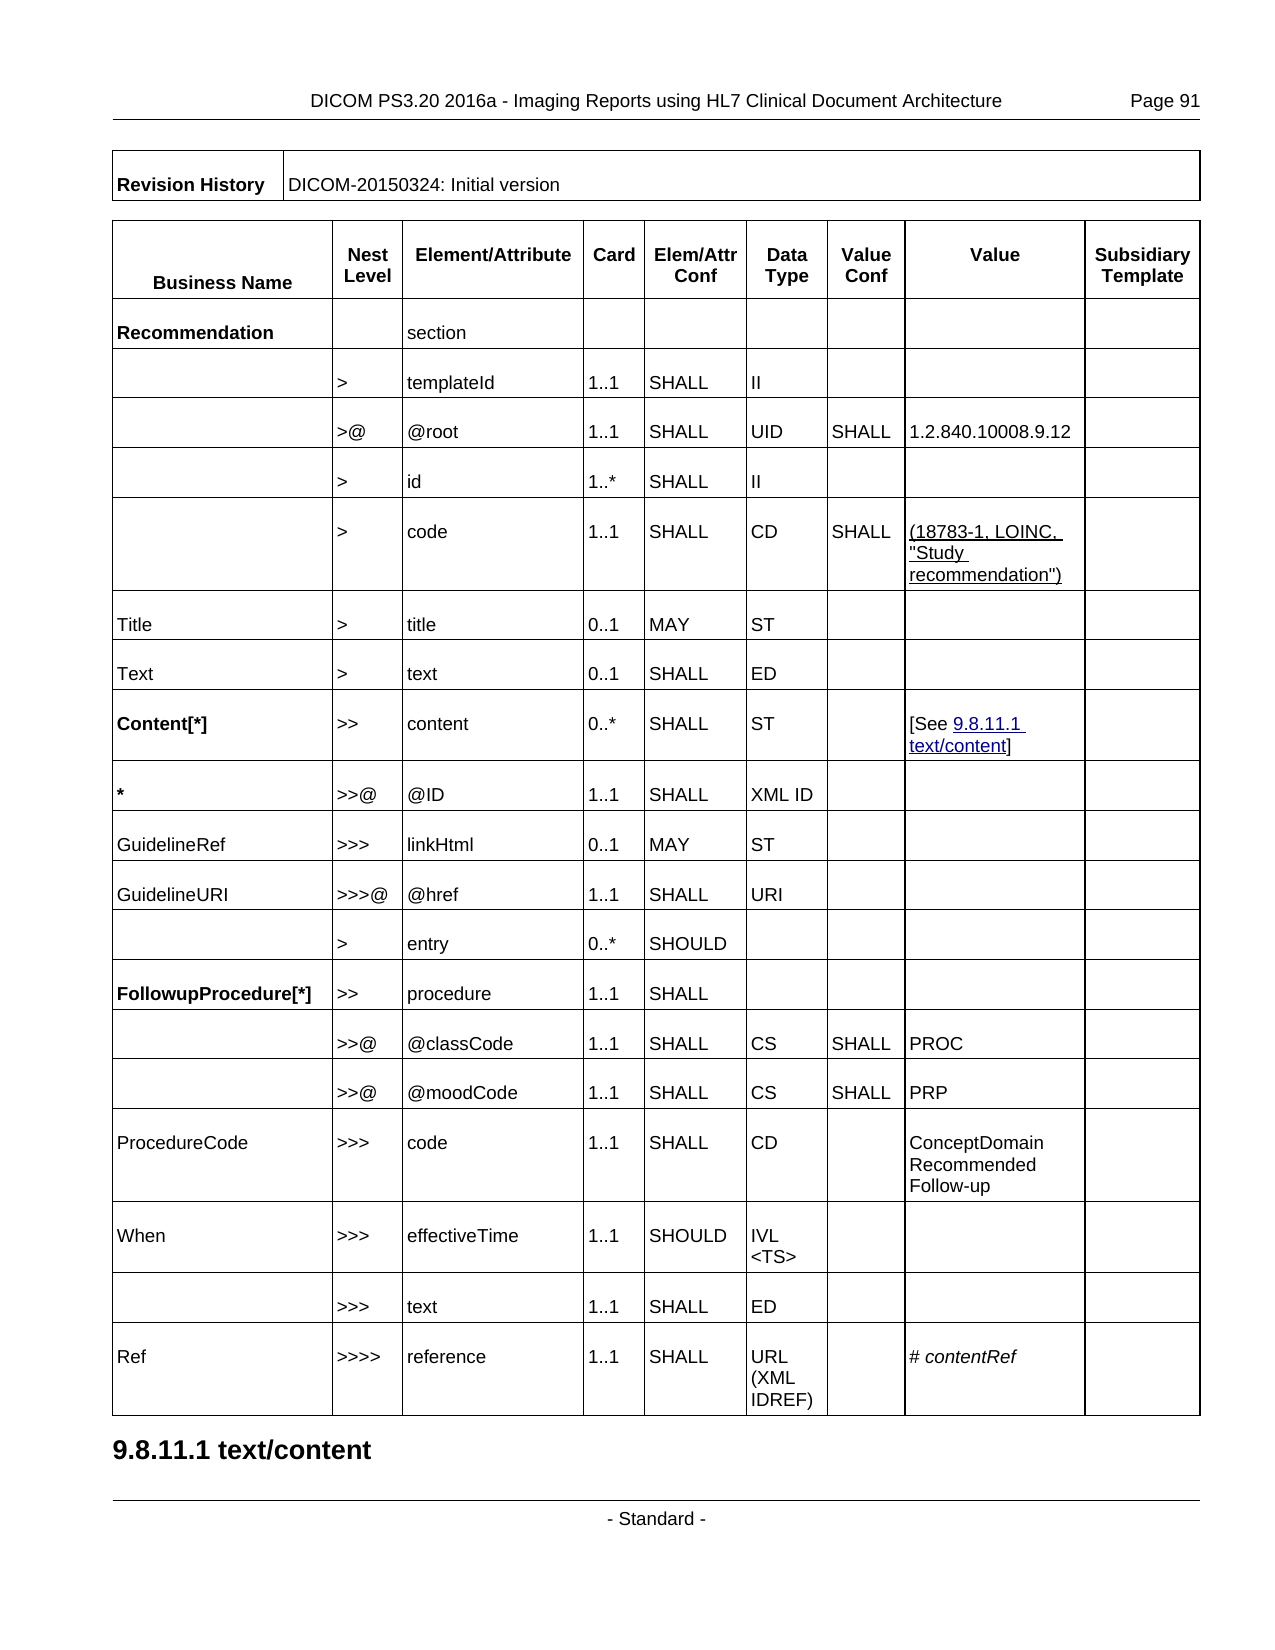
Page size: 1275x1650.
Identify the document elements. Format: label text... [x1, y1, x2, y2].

table_cell UID [747, 398, 827, 447]
table_cell [747, 910, 827, 959]
table_header Nest Level [333, 221, 402, 298]
table_cell Guideline​URI [113, 861, 332, 909]
table_cell [828, 299, 904, 348]
table_cell [113, 349, 332, 397]
table_cell procedure [403, 960, 583, 1008]
table_cell 0..* [584, 690, 644, 760]
table_cell effective​Time [403, 1202, 583, 1272]
table_cell [828, 910, 904, 959]
table_cell SHALL [828, 1059, 904, 1108]
table_cell ST [747, 811, 827, 859]
table_cell MAY [645, 811, 746, 859]
table_cell title [403, 591, 583, 639]
table_cell content [403, 690, 583, 760]
table_cell MAY [645, 591, 746, 639]
table_header Card [584, 221, 644, 298]
table_cell [113, 1010, 332, 1058]
table_cell SHOULD [645, 910, 746, 959]
table_cell [906, 910, 1084, 959]
table_cell [1086, 498, 1199, 589]
table_cell 0..* [584, 910, 644, 959]
table_cell SHALL [645, 448, 746, 497]
table_cell > [333, 591, 402, 639]
table_cell SHALL [828, 1010, 904, 1058]
table_cell [906, 811, 1084, 859]
table_cell Guideline​Ref [113, 811, 332, 859]
table_cell >>@ [333, 1010, 402, 1058]
table_cell Revision History [113, 151, 283, 200]
table_cell @href [403, 861, 583, 909]
table_cell [828, 591, 904, 639]
table_cell 1..1 [584, 349, 644, 397]
table_cell >>>@ [333, 861, 402, 909]
table_cell >> [333, 960, 402, 1008]
table_cell 1..* [584, 448, 644, 497]
table_cell [828, 1323, 904, 1414]
table_cell CS [747, 1010, 827, 1058]
table_cell CD [747, 1109, 827, 1201]
table_cell [828, 448, 904, 497]
table_cell > [333, 448, 402, 497]
table_cell [906, 1202, 1084, 1272]
table_cell SHALL [645, 1010, 746, 1058]
table_cell [113, 448, 332, 497]
table_cell [1086, 690, 1199, 760]
table_cell Followup​Procedure[*] [113, 960, 332, 1008]
table_cell [1086, 1010, 1199, 1058]
table_cell [906, 761, 1084, 810]
table_cell 1..1 [584, 498, 644, 589]
table_cell [1086, 448, 1199, 497]
table_cell 0..1 [584, 640, 644, 689]
table_cell [828, 640, 904, 689]
table_cell [828, 761, 904, 810]
table_cell [828, 811, 904, 859]
table_cell [1086, 299, 1199, 348]
table_cell 1..1 [584, 761, 644, 810]
table_cell [1086, 1202, 1199, 1272]
table_cell 1.2.840.10008.9.12 [906, 398, 1084, 447]
table_cell URI [747, 861, 827, 909]
table_cell ED [747, 1273, 827, 1322]
table_cell [828, 349, 904, 397]
table_cell SHALL [645, 960, 746, 1008]
table_cell > [333, 910, 402, 959]
table_cell [828, 960, 904, 1008]
table_cell URL (XML IDREF) [747, 1323, 827, 1414]
table_header Data Type [747, 221, 827, 298]
table_cell 1..1 [584, 960, 644, 1008]
table_cell [333, 299, 402, 348]
table_cell >@ [333, 398, 402, 447]
table_header Value [906, 221, 1084, 298]
table_cell [1086, 910, 1199, 959]
table_cell SHOULD [645, 1202, 746, 1272]
table_cell code [403, 498, 583, 589]
table_cell SHALL [828, 498, 904, 589]
table_cell CD [747, 498, 827, 589]
table_cell [1086, 640, 1199, 689]
table_cell [1086, 761, 1199, 810]
table_cell text [403, 1273, 583, 1322]
table_cell IVL <TS> [747, 1202, 827, 1272]
table_cell # content​Ref [906, 1323, 1084, 1414]
table_cell [584, 299, 644, 348]
table_cell SHALL [645, 398, 746, 447]
table_cell [906, 960, 1084, 1008]
table_header Elem/Attr Conf [645, 221, 746, 298]
table_cell [828, 1202, 904, 1272]
table_cell [747, 299, 827, 348]
table_cell [828, 690, 904, 760]
table_header Business Name [113, 221, 332, 298]
table_cell 1..1 [584, 398, 644, 447]
table_cell [1086, 960, 1199, 1008]
table_cell PROC [906, 1010, 1084, 1058]
table_cell 1..1 [584, 1010, 644, 1058]
table_cell >>> [333, 811, 402, 859]
table_cell [906, 591, 1084, 639]
table_cell SHALL [645, 861, 746, 909]
table_cell >>>> [333, 1323, 402, 1414]
table_cell @root [403, 398, 583, 447]
table_cell template​Id [403, 349, 583, 397]
table_cell 1..1 [584, 1059, 644, 1108]
table_cell [747, 960, 827, 1008]
table_cell [828, 861, 904, 909]
table_cell [906, 349, 1084, 397]
table_cell XML ID [747, 761, 827, 810]
table_cell [828, 1109, 904, 1201]
table_cell SHALL [828, 398, 904, 447]
table_cell SHALL [645, 498, 746, 589]
table_cell [906, 861, 1084, 909]
table_cell [828, 1273, 904, 1322]
table_cell [113, 910, 332, 959]
table_cell [113, 1059, 332, 1108]
table_cell [1086, 861, 1199, 909]
table_cell >>> [333, 1109, 402, 1201]
table_cell II [747, 349, 827, 397]
table_cell SHALL [645, 690, 746, 760]
table_cell 1..1 [584, 1109, 644, 1201]
table_cell >>> [333, 1273, 402, 1322]
table_cell >>@ [333, 761, 402, 810]
table_cell [113, 1273, 332, 1322]
table_cell [906, 299, 1084, 348]
table_cell [113, 498, 332, 589]
table_cell 1..1 [584, 1323, 644, 1414]
table_cell 0..1 [584, 811, 644, 859]
table_cell > [333, 349, 402, 397]
table_cell > [333, 498, 402, 589]
table_cell > [333, 640, 402, 689]
table_cell [1086, 349, 1199, 397]
table_cell text [403, 640, 583, 689]
table_cell @moodCode [403, 1059, 583, 1108]
table_cell code [403, 1109, 583, 1201]
table_header Subsidiary Template [1086, 221, 1199, 298]
table_cell [1086, 1273, 1199, 1322]
table_cell SHALL [645, 761, 746, 810]
table_cell >>@ [333, 1059, 402, 1108]
table_cell >>> [333, 1202, 402, 1272]
table_cell When [113, 1202, 332, 1272]
table_cell section [403, 299, 583, 348]
table_cell * [113, 761, 332, 810]
text 9.8.11.1 text/content [112, 1434, 1200, 1466]
table_cell ED [747, 640, 827, 689]
table_cell [906, 448, 1084, 497]
table_cell @ID [403, 761, 583, 810]
table_cell [1086, 1109, 1199, 1201]
table_cell entry [403, 910, 583, 959]
table_cell SHALL [645, 1059, 746, 1108]
table_cell [1086, 1323, 1199, 1414]
table_cell SHALL [645, 1273, 746, 1322]
table_header Element/​Attribute [403, 221, 583, 298]
table_cell Ref [113, 1323, 332, 1414]
table_cell 0..1 [584, 591, 644, 639]
table_cell 1..1 [584, 1202, 644, 1272]
table_header Value Conf [828, 221, 904, 298]
table_cell 1..1 [584, 861, 644, 909]
table_cell Recommendation [113, 299, 332, 348]
table_cell [1086, 1059, 1199, 1108]
table_cell link​Html [403, 811, 583, 859]
table_cell ST [747, 690, 827, 760]
table_cell [645, 299, 746, 348]
table_cell CS [747, 1059, 827, 1108]
table_cell SHALL [645, 1109, 746, 1201]
table_cell PRP [906, 1059, 1084, 1108]
table_cell [1086, 591, 1199, 639]
table_cell >> [333, 690, 402, 760]
table_cell Title [113, 591, 332, 639]
table_cell SHALL [645, 349, 746, 397]
table_cell [113, 398, 332, 447]
table_cell SHALL [645, 1323, 746, 1414]
table_cell [See 9.8.11.1 text/content] [906, 690, 1084, 760]
table_cell 1..1 [584, 1273, 644, 1322]
table_cell DICOM-20150324: Initial version [284, 151, 1199, 200]
table_cell [1086, 398, 1199, 447]
table_cell ST [747, 591, 827, 639]
table_cell [906, 1273, 1084, 1322]
table_cell II [747, 448, 827, 497]
table_cell id [403, 448, 583, 497]
table_cell (18783-1, LOINC, "Study recommendation") [906, 498, 1084, 589]
table_cell reference [403, 1323, 583, 1414]
table_cell @classCode [403, 1010, 583, 1058]
table_cell Procedure​Code [113, 1109, 332, 1201]
table_cell SHALL [645, 640, 746, 689]
table_cell [906, 640, 1084, 689]
table_cell [1086, 811, 1199, 859]
table_cell Content[*] [113, 690, 332, 760]
table_cell Concept​Domain Recommended Follow-up [906, 1109, 1084, 1201]
table_cell Text [113, 640, 332, 689]
